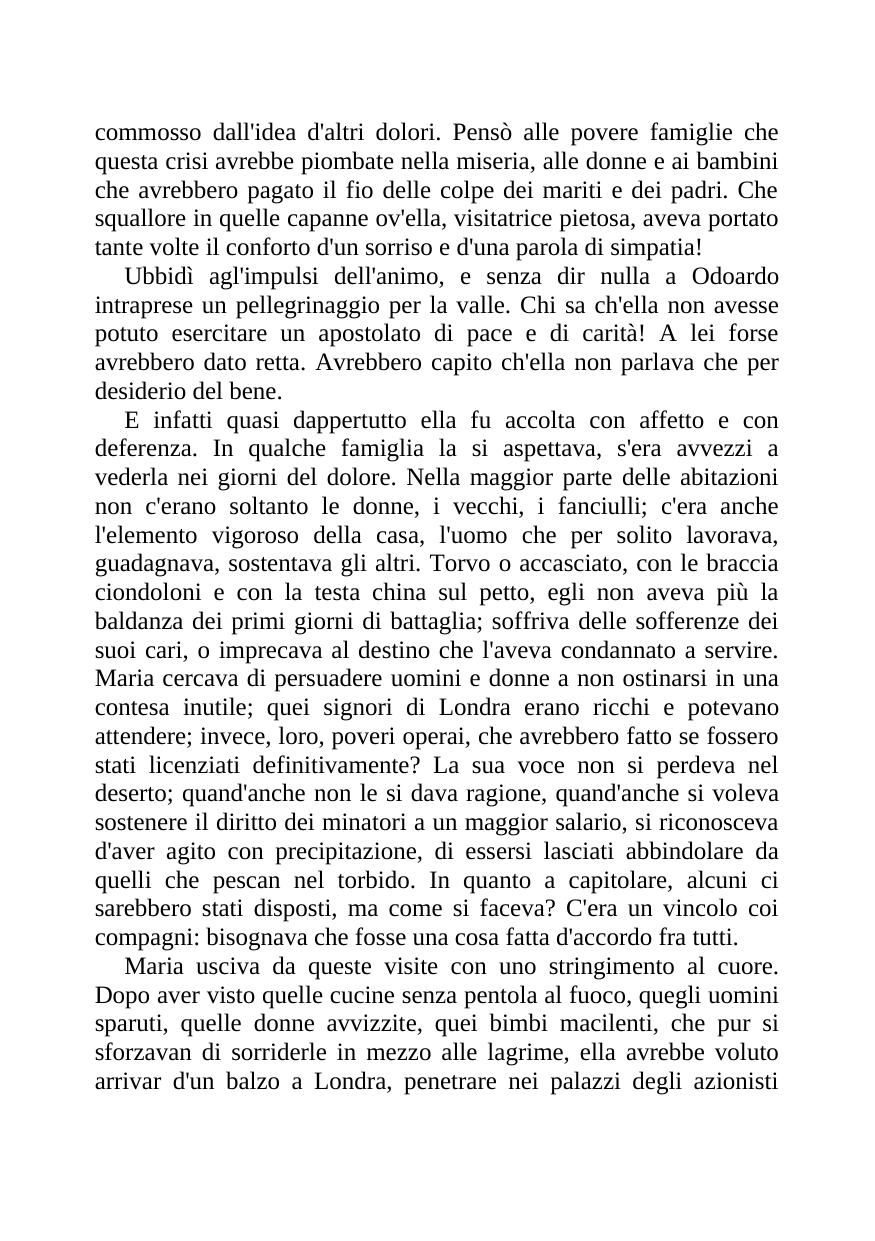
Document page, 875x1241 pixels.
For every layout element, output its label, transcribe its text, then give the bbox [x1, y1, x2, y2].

text commosso dall'idea d'altri dolori. Pensò alle povere famiglie che questa crisi avrebbe piombate nella miseria, alle donne e ai bambini che avrebbero pagato il fio delle colpe dei mariti e dei padri. Che squallore in quelle capanne ov'ella, visitatrice pietosa, aveva portato tante volte il conforto d'un sorriso e d'una parola di simpatia! [94, 117, 779, 261]
text Ubbidì agl'impulsi dell'animo, e senza dir nulla a Odoardo intraprese un pellegrinaggio per la valle. Chi sa ch'ella non avesse potuto esercitare un apostolato di pace e di carità! A lei forse avrebbero dato retta. Avrebbero capito ch'ella non parlava che per desiderio del bene. [94, 261, 779, 405]
text E infatti quasi dappertutto ella fu accolta con affetto e con deferenza. In qualche famiglia la si aspettava, s'era avvezzi a vederla nei giorni del dolore. Nella maggior parte delle abitazioni non c'erano soltanto le donne, i vecchi, i fanciulli; c'era anche l'elemento vigoroso della casa, l'uomo che per solito lavorava, guadagnava, sostentava gli altri. Torvo o accasciato, con le braccia ciondoloni e con la testa china sul petto, egli non aveva più la baldanza dei primi giorni di battaglia; soffriva delle sofferenze dei suoi cari, o imprecava al destino che l'aveva condannato a servire. Maria cercava di persuadere uomini e donne a non ostinarsi in una contesa inutile; quei signori di Londra erano ricchi e potevano attendere; invece, loro, poveri operai, che avrebbero fatto se fossero stati licenziati definitivamente? La sua voce non si perdeva nel deserto; quand'anche non le si dava ragione, quand'anche si voleva sostenere il diritto dei minatori a un maggior salario, si riconosceva d'aver agito con precipitazione, di essersi lasciati abbindolare da quelli che pescan nel torbido. In quanto a capitolare, alcuni ci sarebbero stati disposti, ma come si faceva? C'era un vincolo coi compagni: bisognava che fosse una cosa fatta d'accordo fra tutti. [94, 405, 779, 951]
text Maria usciva da queste visite con uno stringimento al cuore. Dopo aver visto quelle cucine senza pentola al fuoco, quegli uomini sparuti, quelle donne avvizzite, quei bimbi macilenti, che pur si sforzavan di sorriderle in mezzo alle lagrime, ella avrebbe voluto arrivar d'un balzo a Londra, penetrare nei palazzi degli azionisti [94, 951, 779, 1095]
